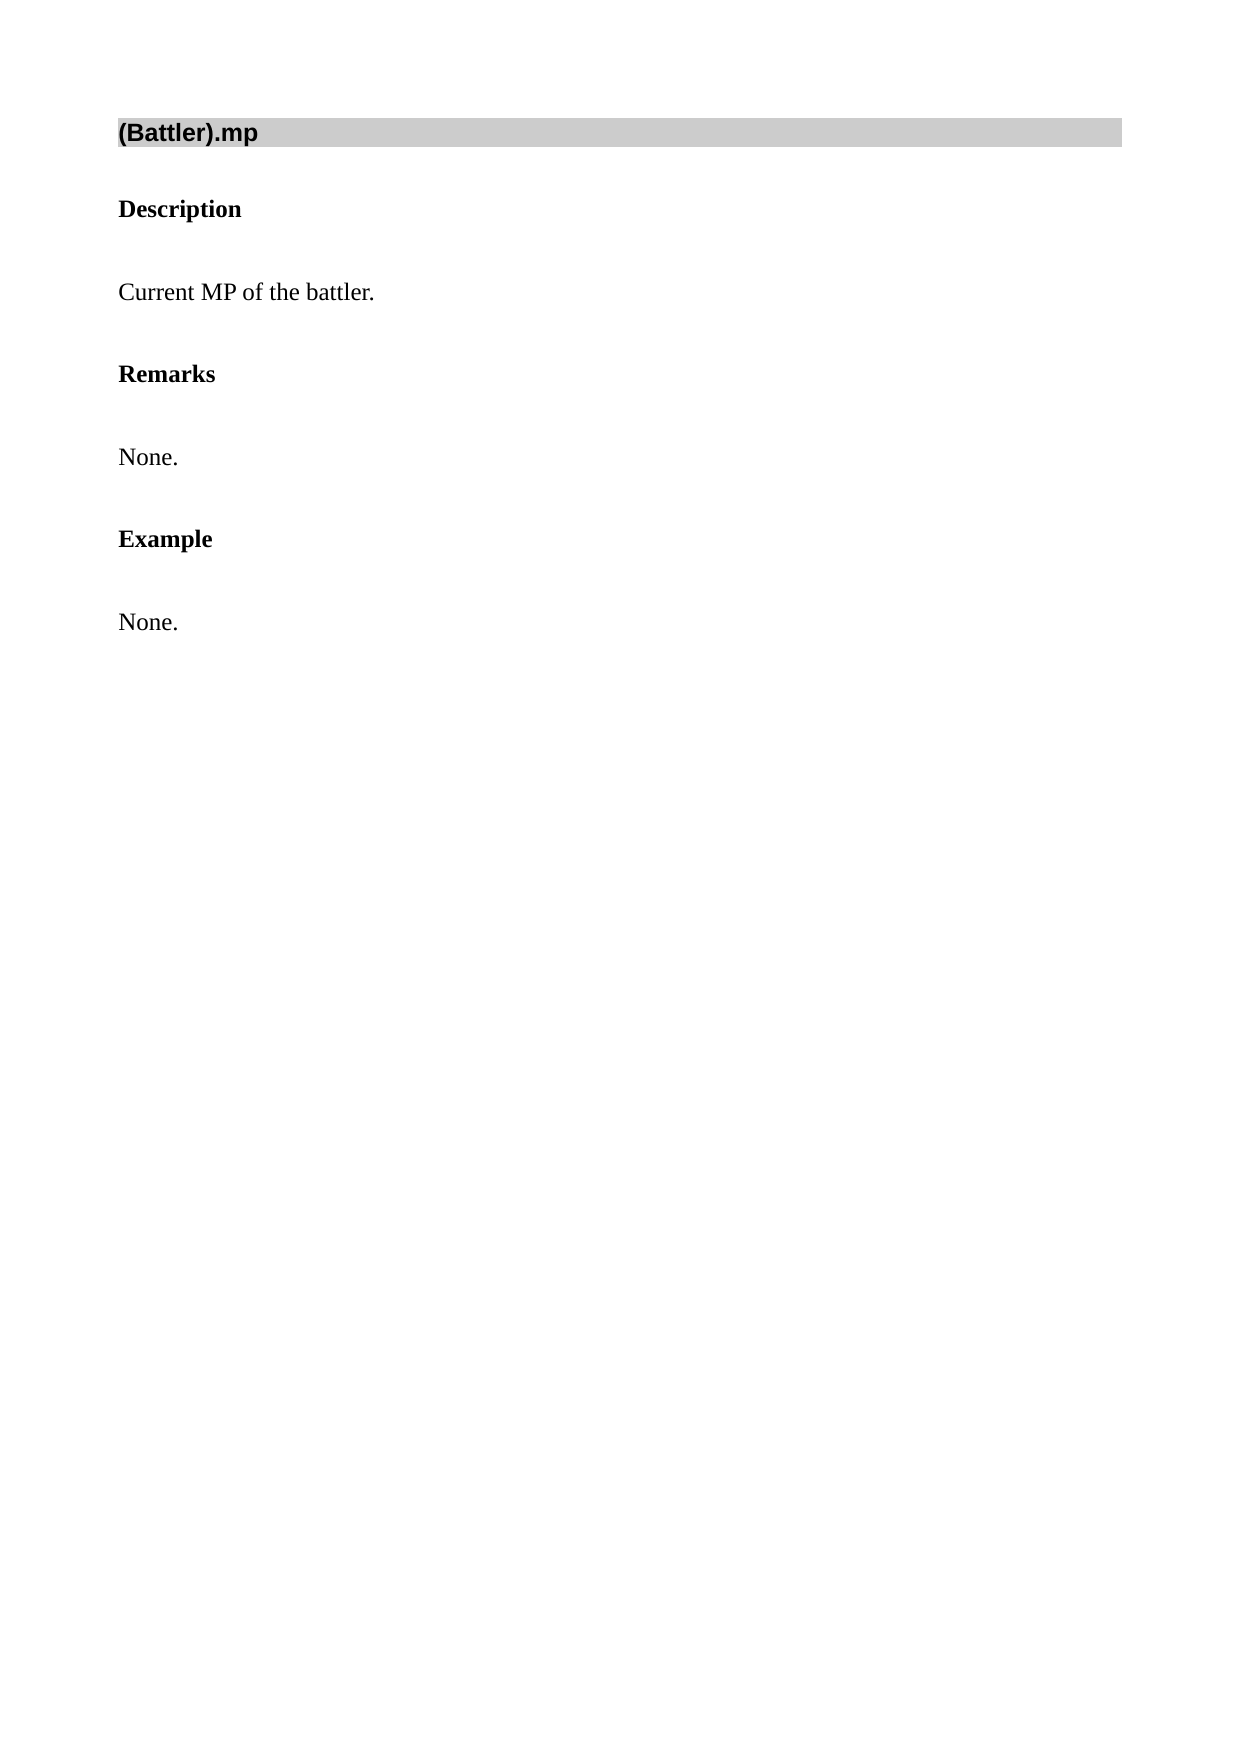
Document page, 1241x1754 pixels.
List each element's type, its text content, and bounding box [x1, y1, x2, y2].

text None. [118, 442, 1122, 471]
text Current MP of the battler. [118, 277, 1122, 306]
text None. [118, 607, 1122, 636]
text Remarks [118, 359, 1122, 388]
text Example [118, 524, 1122, 553]
text Description [118, 194, 1122, 223]
subtitle (Battler).mp [118, 118, 1122, 147]
